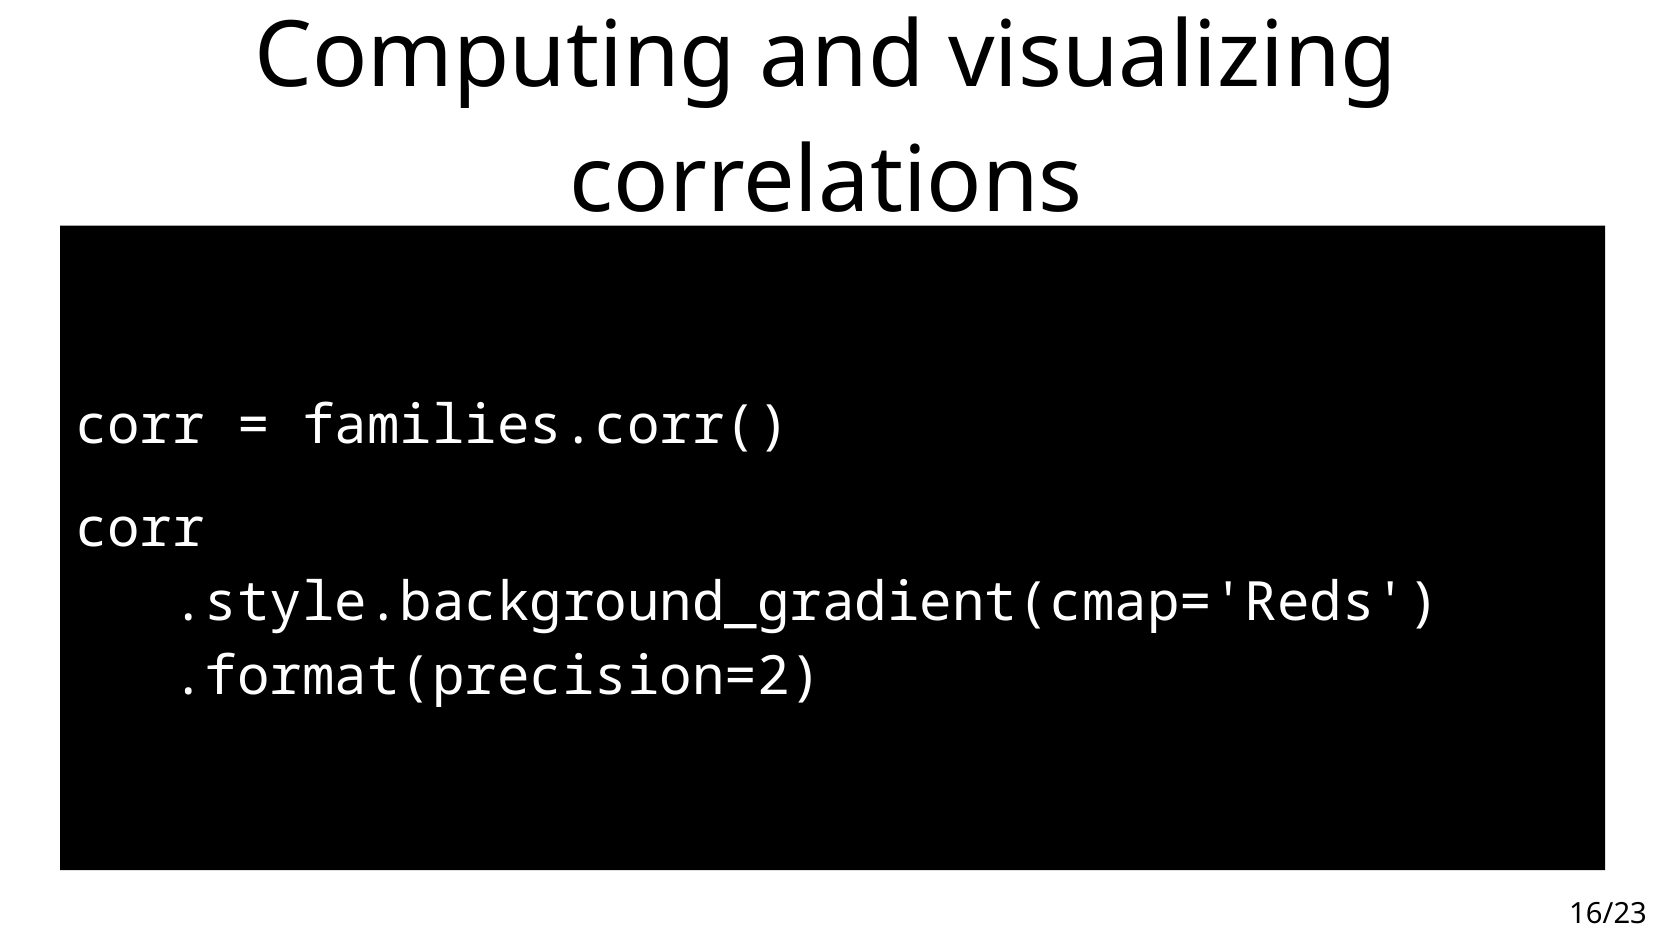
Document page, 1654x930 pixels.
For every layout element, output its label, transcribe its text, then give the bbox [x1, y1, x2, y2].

list corr = families.corr() corr .style.background_gradient(cmap='Reds') .format(precision=2) [60, 225, 1606, 871]
title Computing and visualizing correlations [82, 1, 1571, 225]
